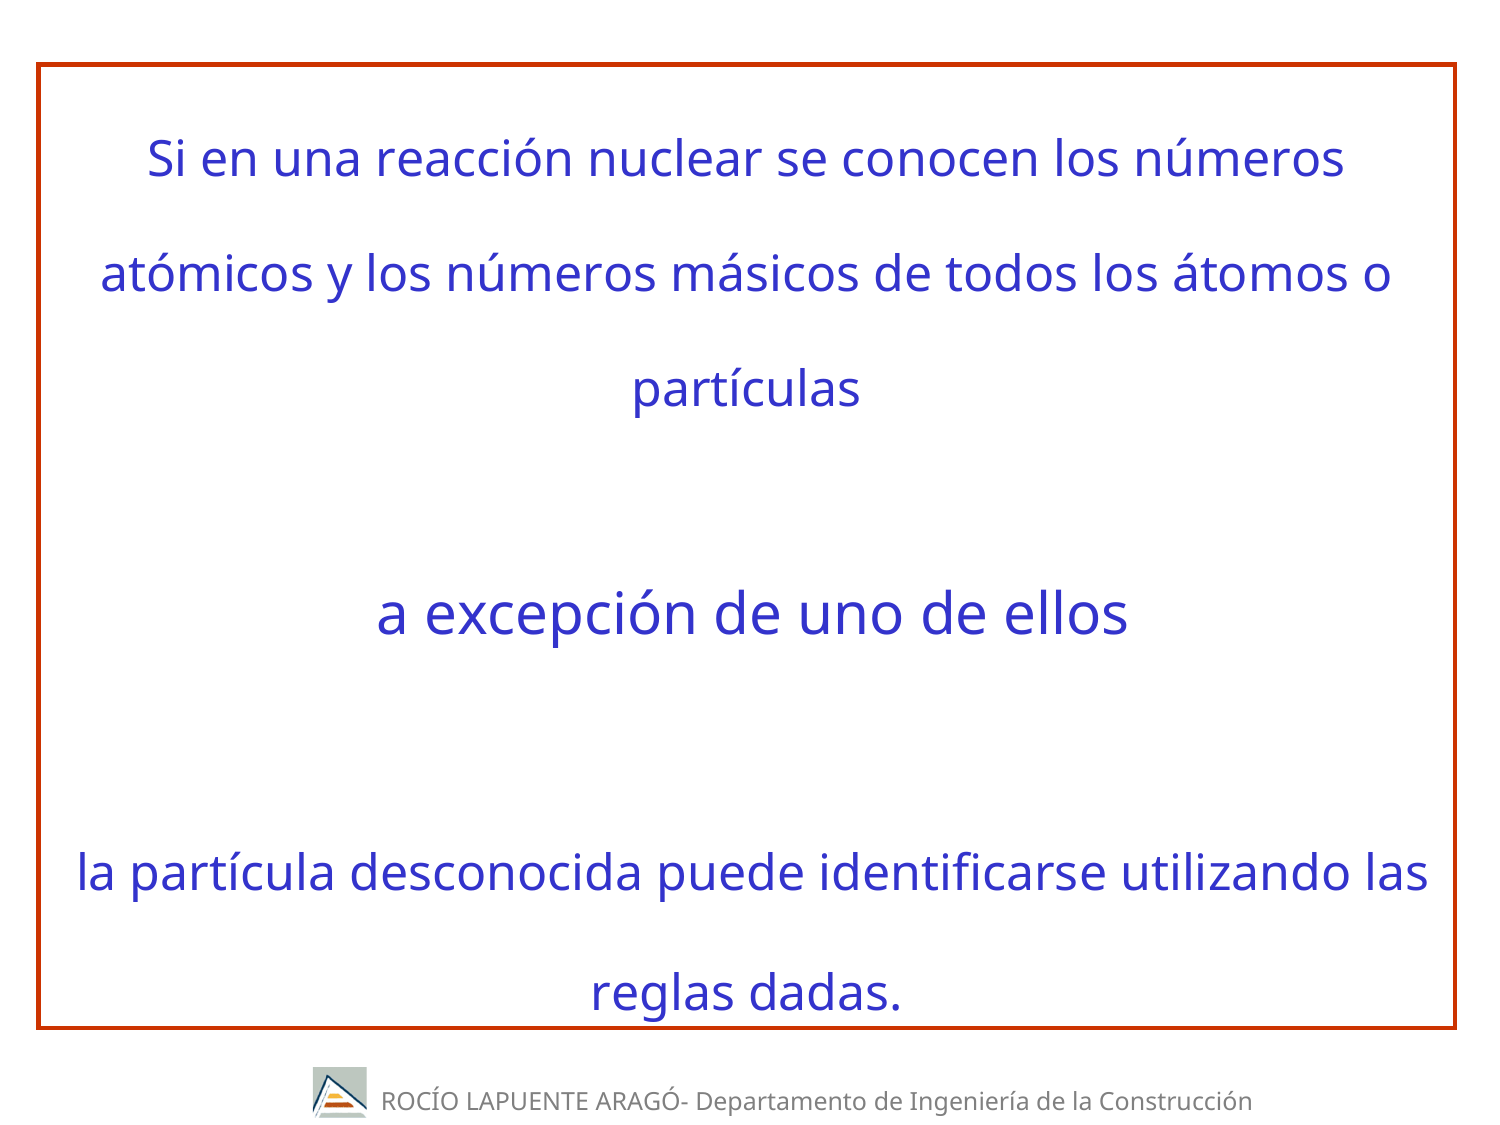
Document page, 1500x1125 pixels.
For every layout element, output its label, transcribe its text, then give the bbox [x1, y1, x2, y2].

text_box Si en una reacción nuclear se conocen los números atómicos y los números másicos de todos los átomos o partículas a excepción de uno de ellos la partícula desconocida puede identificarse utilizando las reglas dadas. [38, 64, 1456, 1028]
